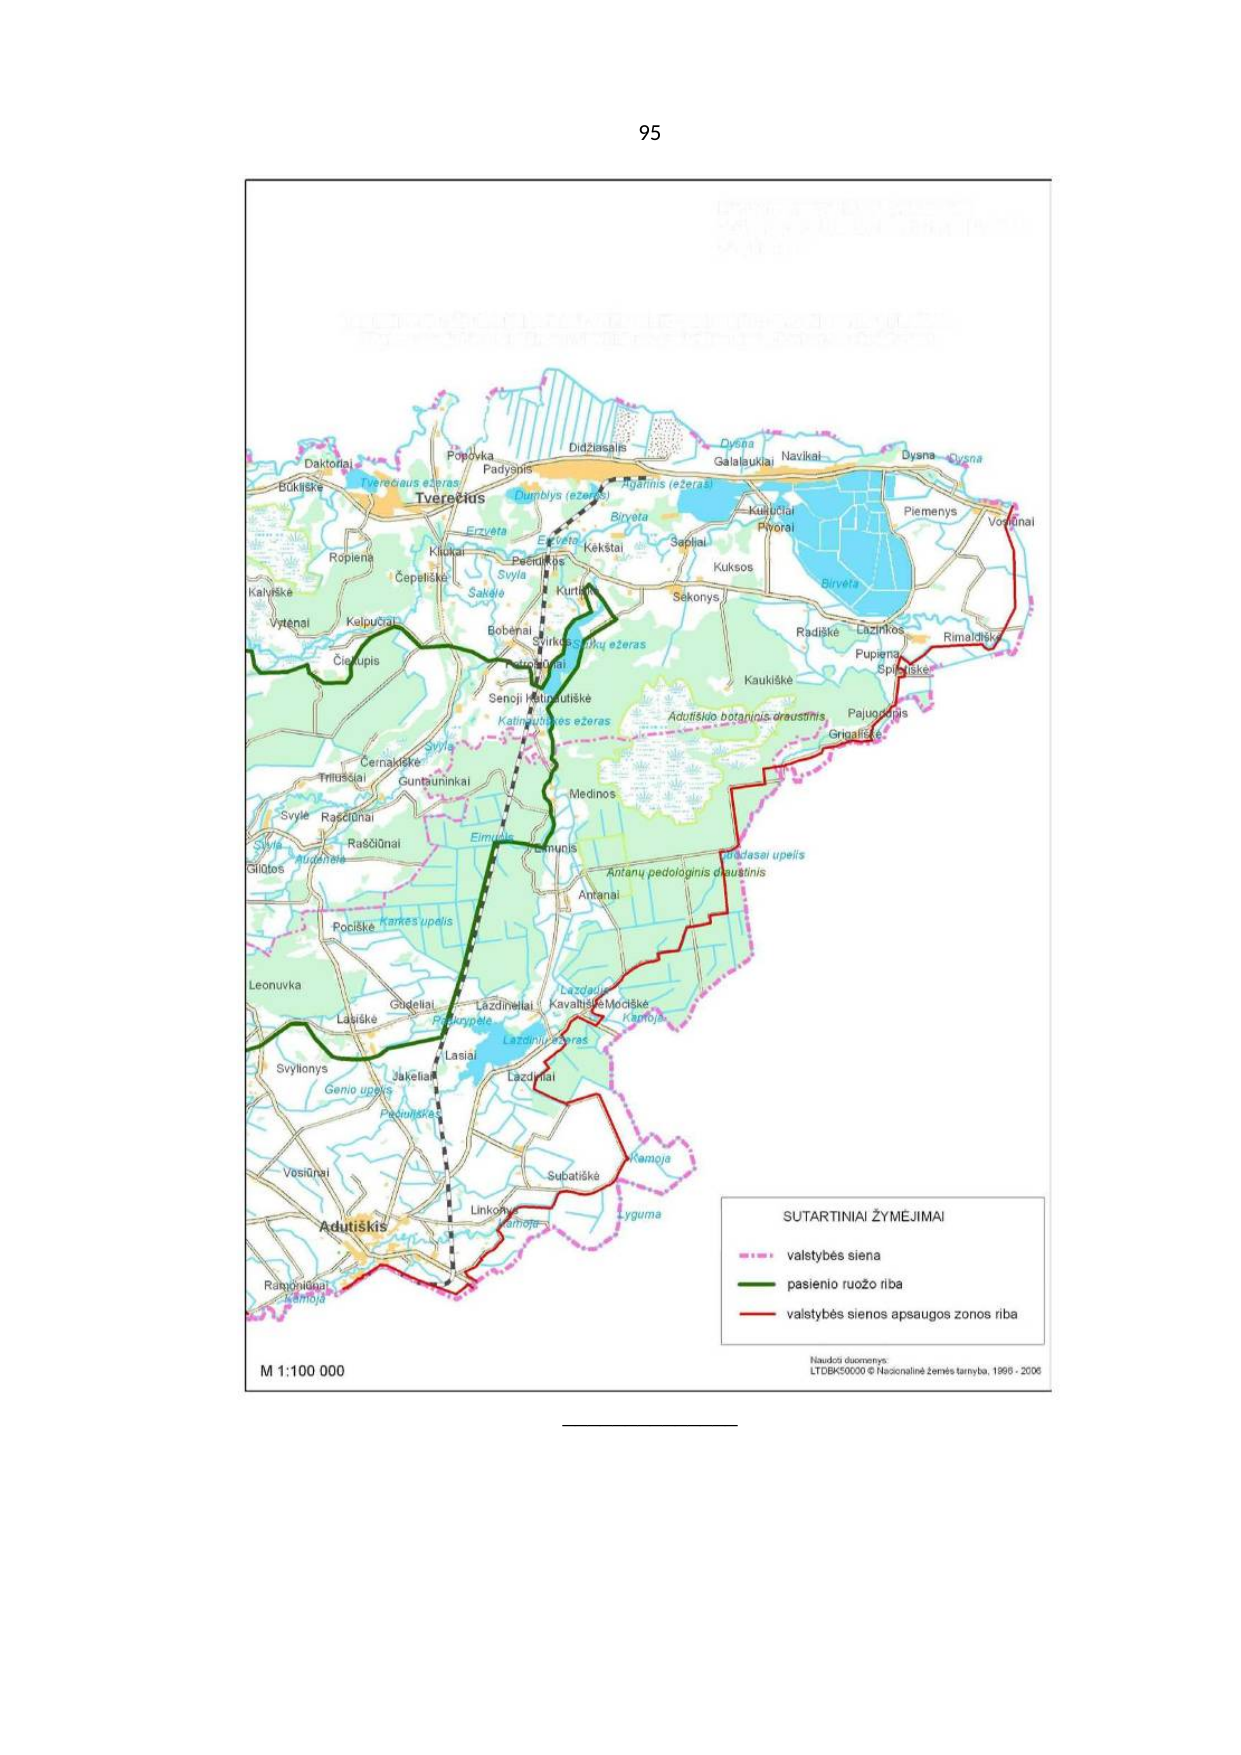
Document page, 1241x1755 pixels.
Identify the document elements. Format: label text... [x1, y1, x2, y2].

text ______________ [177, 1400, 1122, 1429]
